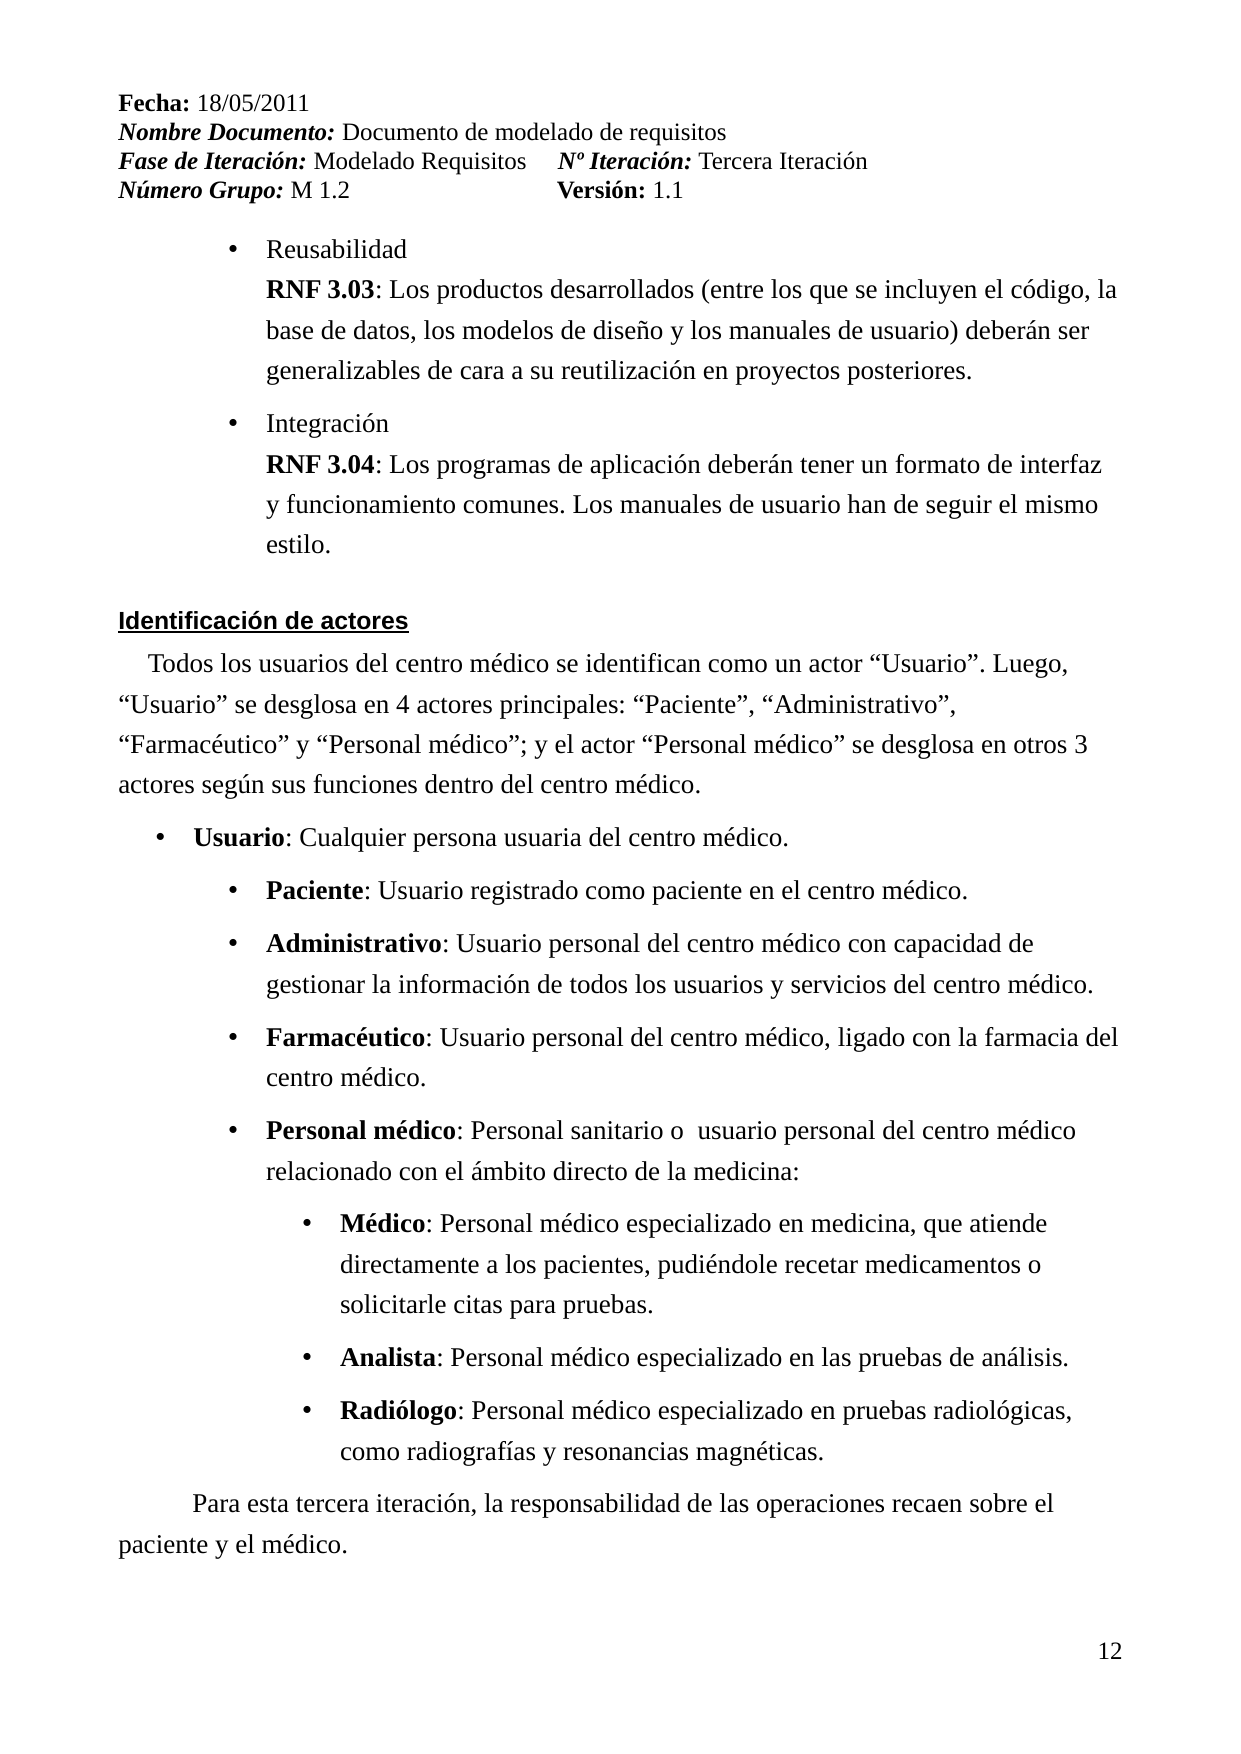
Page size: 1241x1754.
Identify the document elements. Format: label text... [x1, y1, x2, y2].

list Radiólogo: Personal médico especializado en pruebas radiológicas, como radiografías y resonancias magnéticas. [302, 1394, 1122, 1466]
list Usuario: Cualquier persona usuaria del centro médico. [156, 821, 1122, 853]
text Todos los usuarios del centro médico se identifican como un actor “Usuario”. Luego, “Usuario” se desglosa en 4 actores principales: “Paciente”, “Administrativo”, “Farmacéutico” y “Personal médico”; y el actor “Personal médico” se desglosa en otros 3 actores según sus funciones dentro del centro médico. [118, 647, 1122, 800]
list Paciente: Usuario registrado como paciente en el centro médico. [228, 874, 1122, 906]
list Administrativo: Usuario personal del centro médico con capacidad de gestionar la información de todos los usuarios y servicios del centro médico. [228, 927, 1122, 999]
list Médico: Personal médico especializado en medicina, que atiende directamente a los pacientes, pudiéndole recetar medicamentos o solicitarle citas para pruebas. [302, 1207, 1122, 1319]
subtitle Identificación de actores [118, 606, 1122, 635]
list Integración RNF 3.04: Los programas de aplicación deberán tener un formato de interfaz y funcionamiento comunes. Los manuales de usuario han de seguir el mismo estilo. [228, 407, 1122, 560]
list Personal médico: Personal sanitario o usuario personal del centro médico relacionado con el ámbito directo de la medicina: [228, 1114, 1122, 1186]
list Farmacéutico: Usuario personal del centro médico, ligado con la farmacia del centro médico. [228, 1021, 1122, 1092]
list Analista: Personal médico especializado en las pruebas de análisis. [302, 1341, 1122, 1372]
list Reusabilidad RNF 3.03: Los productos desarrollados (entre los que se incluyen el código, la base de datos, los modelos de diseño y los manuales de usuario) deberán ser generalizables de cara a su reutilización en proyectos posteriores. [228, 233, 1122, 386]
text Para esta tercera iteración, la responsabilidad de las operaciones recaen sobre el paciente y el médico. [118, 1488, 1122, 1559]
